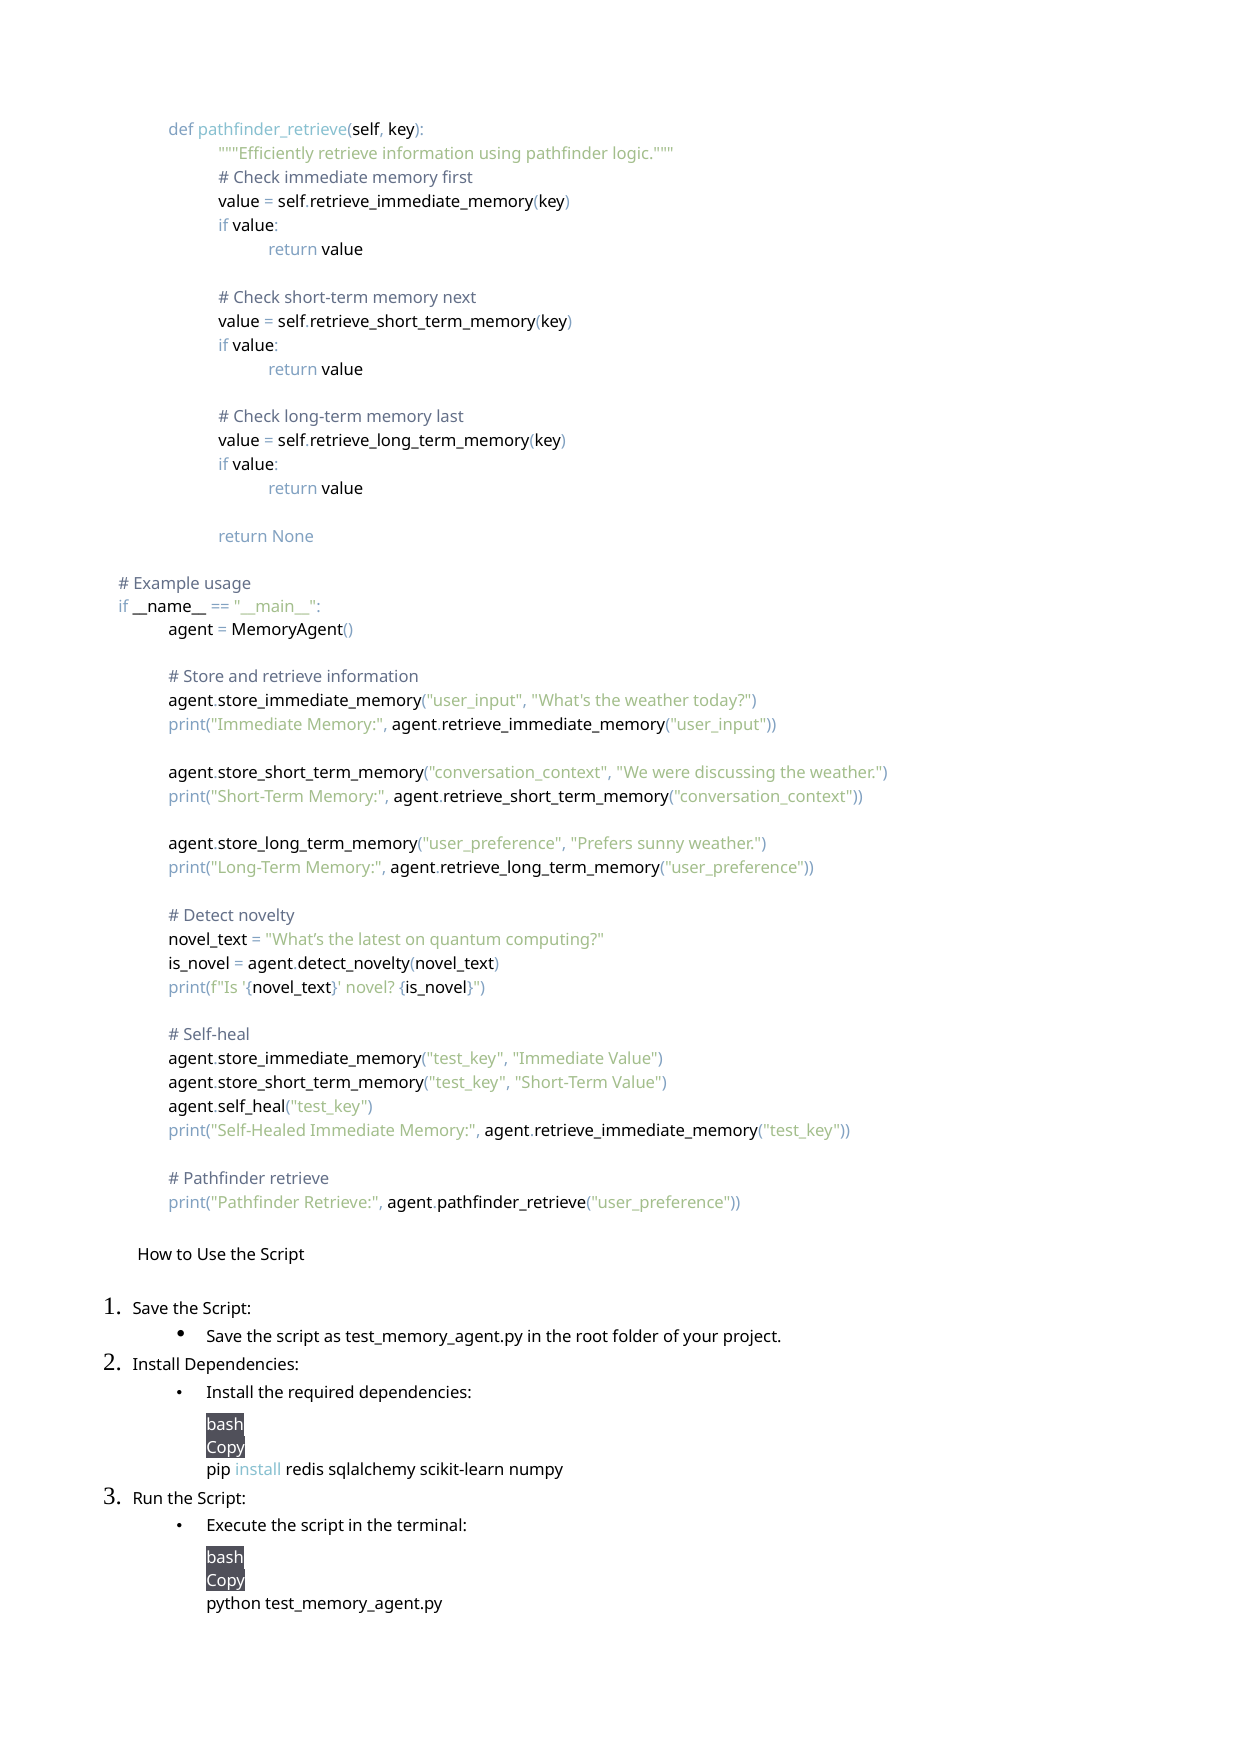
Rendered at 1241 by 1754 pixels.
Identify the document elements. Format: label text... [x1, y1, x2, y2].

text agent.store_long_term_memory("user_preference", "Prefers sunny weather.") [118, 832, 1122, 856]
text print("Immediate Memory:", agent.retrieve_immediate_memory("user_input")) [118, 713, 1122, 737]
text # Self-heal [118, 1023, 1122, 1047]
text if value: [118, 214, 1122, 238]
text print("Long-Term Memory:", agent.retrieve_long_term_memory("user_preference")) [118, 856, 1122, 880]
text print("Self-Healed Immediate Memory:", agent.retrieve_immediate_memory("test_key")) [118, 1119, 1122, 1143]
text novel_text = "What’s the latest on quantum computing?" [118, 927, 1122, 951]
text # Store and retrieve information [118, 665, 1122, 689]
text # Check immediate memory first [118, 166, 1122, 190]
text agent.store_immediate_memory("test_key", "Immediate Value") [118, 1047, 1122, 1071]
text agent.store_short_term_memory("test_key", "Short-Term Value") [118, 1071, 1122, 1095]
list python test_memory_agent.py [176, 1591, 1122, 1614]
text """Efficiently retrieve information using pathfinder logic.""" [118, 142, 1122, 166]
text if __name__ == "__main__": [118, 595, 1122, 617]
text return value [118, 477, 1122, 501]
text return value [118, 357, 1122, 381]
text # Detect novelty [118, 903, 1122, 927]
text agent.store_short_term_memory("conversation_context", "We were discussing the weather.") [118, 760, 1122, 784]
text # Example usage [118, 572, 1122, 595]
text is_novel = agent.detect_novelty(novel_text) [118, 951, 1122, 975]
text return None [118, 524, 1122, 548]
list Execute the script in the terminal: [176, 1514, 1122, 1537]
list Save the Script: [118, 1291, 1122, 1320]
list bash [176, 1413, 1122, 1436]
text print("Short-Term Memory:", agent.retrieve_short_term_memory("conversation_context")) [118, 784, 1122, 808]
list Install the required dependencies: [176, 1381, 1122, 1403]
text value = self.retrieve_immediate_memory(key) [118, 190, 1122, 214]
text agent.self_heal("test_key") [118, 1095, 1122, 1119]
text print("Pathfinder Retrieve:", agent.pathfinder_retrieve("user_preference")) [118, 1190, 1122, 1214]
list Run the Script: [118, 1481, 1122, 1509]
list bash [176, 1546, 1122, 1569]
list Copy [176, 1569, 1122, 1591]
subtitle How to Use the Script [137, 1243, 1122, 1266]
text print(f"Is '{novel_text}' novel? {is_novel}") [118, 975, 1122, 999]
text value = self.retrieve_long_term_memory(key) [118, 429, 1122, 453]
text agent = MemoryAgent() [118, 617, 1122, 641]
list Save the script as test_memory_agent.py in the root folder of your project. [176, 1324, 1122, 1347]
list Copy [176, 1436, 1122, 1458]
text # Pathfinder retrieve [118, 1166, 1122, 1190]
text agent.store_immediate_memory("user_input", "What's the weather today?") [118, 689, 1122, 713]
list Install Dependencies: [118, 1347, 1122, 1376]
list pip install redis sqlalchemy scikit-learn numpy [176, 1458, 1122, 1481]
text return value [118, 238, 1122, 262]
text # Check long-term memory last [118, 405, 1122, 429]
text if value: [118, 333, 1122, 357]
text # Check short-term memory next [118, 286, 1122, 309]
text def pathfinder_retrieve(self, key): [118, 118, 1122, 142]
text value = self.retrieve_short_term_memory(key) [118, 309, 1122, 333]
text if value: [118, 453, 1122, 477]
